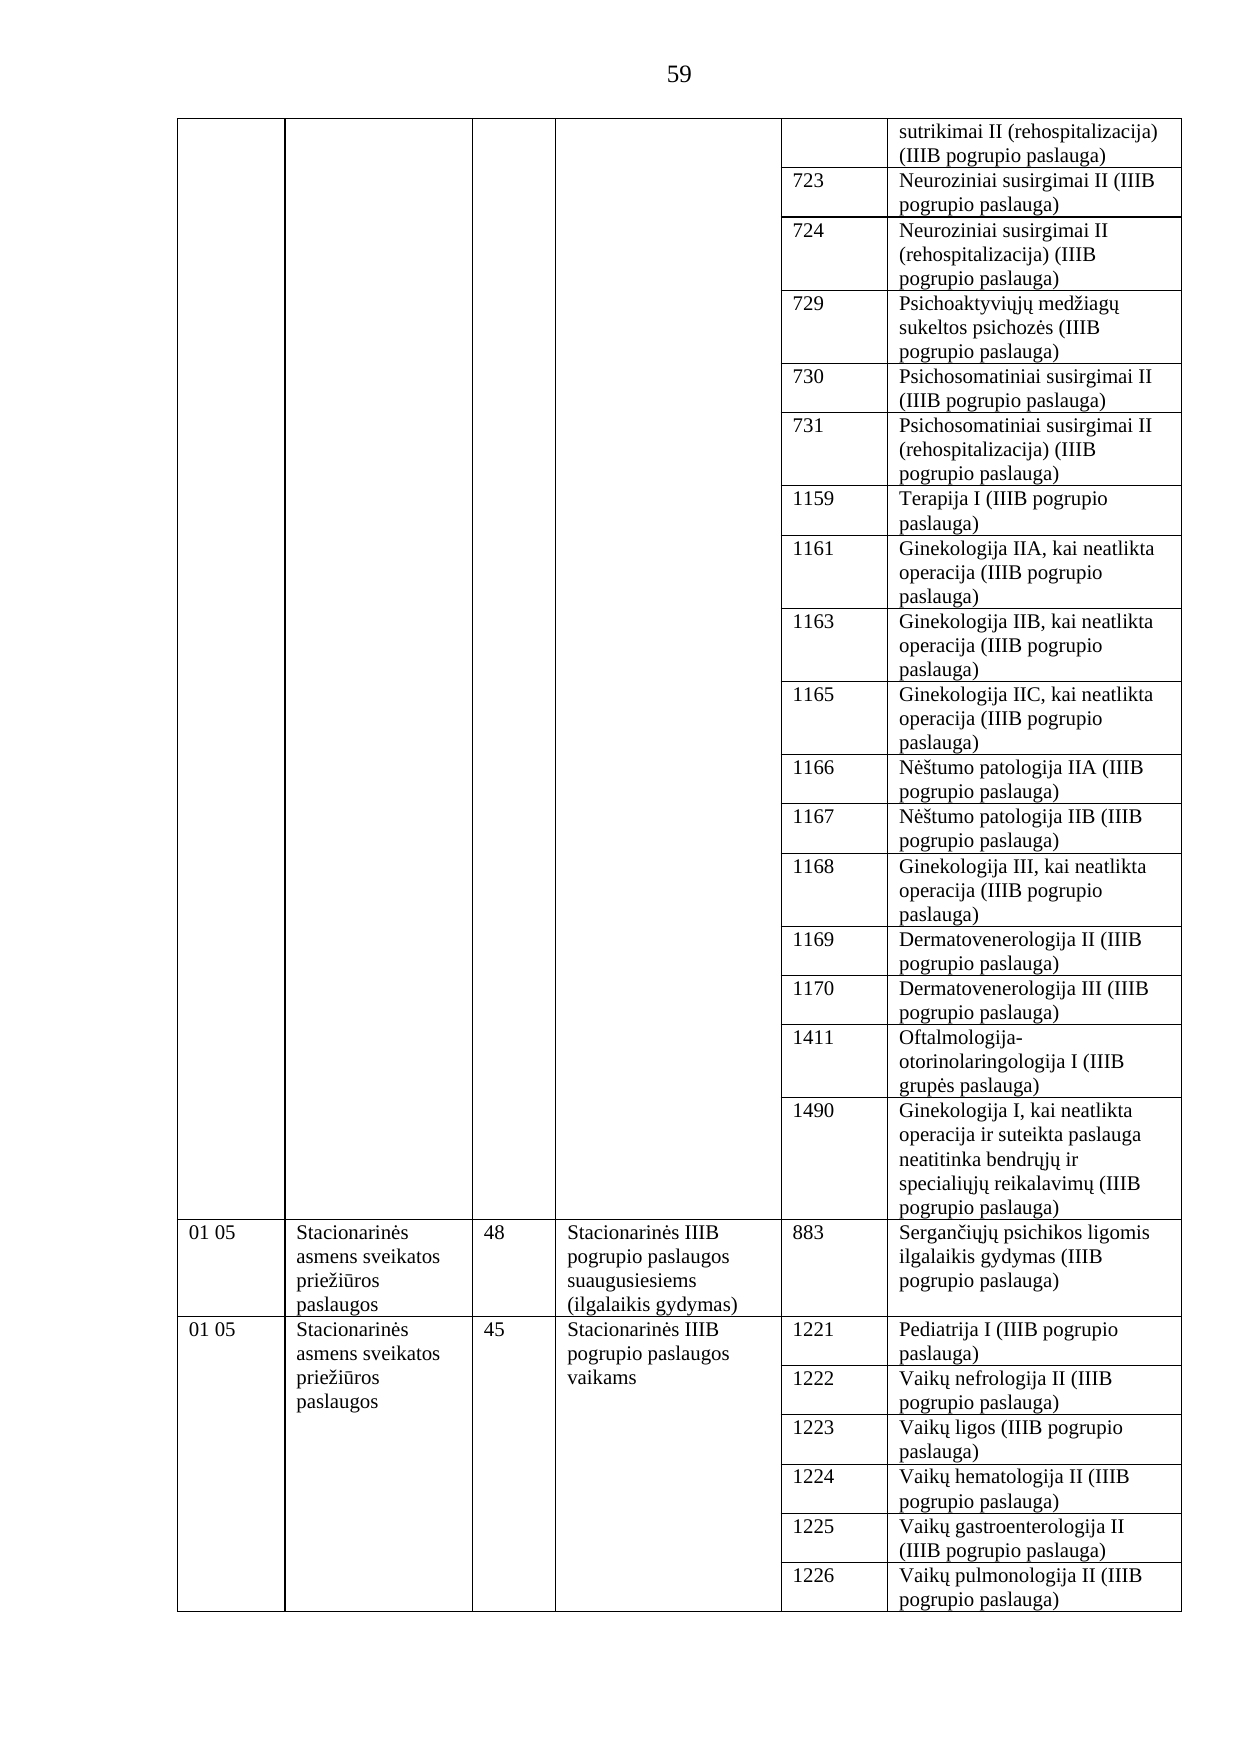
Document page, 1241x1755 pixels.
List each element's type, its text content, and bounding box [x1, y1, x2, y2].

table_cell [782, 119, 887, 167]
table_cell Nėštumo patologija IIB (IIIB pogrupio paslauga) [888, 804, 1181, 852]
table_cell Neuroziniai susirgimai II (IIIB pogrupio paslauga) [888, 168, 1181, 216]
table_cell Stacionarinės asmens sveikatos priežiūros paslaugos [286, 1220, 472, 1316]
table_cell 1169 [782, 927, 887, 975]
table_cell 1223 [782, 1415, 887, 1463]
table_cell 1167 [782, 804, 887, 852]
table_cell 01 05 [178, 1220, 284, 1316]
table_cell 730 [782, 364, 887, 412]
table_cell Psichoaktyviųjų medžiagų sukeltos psichozės (IIIB pogrupio paslauga) [888, 291, 1181, 363]
table_cell Stacionarinės IIIB pogrupio paslaugos vaikams [556, 1317, 781, 1611]
table_cell Dermatovenerologija II (IIIB pogrupio paslauga) [888, 927, 1181, 975]
table_cell [556, 119, 781, 1219]
table_cell sutrikimai II (rehospitalizacija) (IIIB pogrupio paslauga) [888, 119, 1181, 167]
table_cell Ginekologija III, kai neatlikta operacija (IIIB pogrupio paslauga) [888, 854, 1181, 926]
table_cell [473, 119, 555, 1219]
table_cell 01 05 [178, 1317, 284, 1611]
table_cell 1168 [782, 854, 887, 926]
table_cell 1165 [782, 682, 887, 754]
table_cell Psichosomatiniai susirgimai II (rehospitalizacija) (IIIB pogrupio paslauga) [888, 413, 1181, 485]
table_cell Vaikų ligos (IIIB pogrupio paslauga) [888, 1415, 1181, 1463]
table_cell Vaikų nefrologija II (IIIB pogrupio paslauga) [888, 1366, 1181, 1414]
table_cell 883 [782, 1220, 887, 1316]
table_cell Stacionarinės IIIB pogrupio paslaugos suaugusiesiems (ilgalaikis gydymas) [556, 1220, 781, 1316]
table_cell Ginekologija I, kai neatlikta operacija ir suteikta paslauga neatitinka bendrųjų ir specialiųjų reikalavimų (IIIB pogrupio paslauga) [888, 1098, 1181, 1219]
table_cell 723 [782, 168, 887, 216]
table_cell Vaikų gastroenterologija II (IIIB pogrupio paslauga) [888, 1514, 1181, 1562]
table_cell 1222 [782, 1366, 887, 1414]
table_cell Ginekologija IIC, kai neatlikta operacija (IIIB pogrupio paslauga) [888, 682, 1181, 754]
table_cell 1224 [782, 1465, 887, 1513]
table_cell Ginekologija IIA, kai neatlikta operacija (IIIB pogrupio paslauga) [888, 536, 1181, 608]
table_cell Terapija I (IIIB pogrupio paslauga) [888, 486, 1181, 534]
table_cell Vaikų pulmonologija II (IIIB pogrupio paslauga) [888, 1563, 1181, 1611]
table_cell 1221 [782, 1317, 887, 1365]
table_cell Nėštumo patologija IIA (IIIB pogrupio paslauga) [888, 755, 1181, 803]
table_cell 1170 [782, 976, 887, 1024]
table_cell 1411 [782, 1025, 887, 1097]
table_cell [286, 119, 472, 1219]
table_cell Pediatrija I (IIIB pogrupio paslauga) [888, 1317, 1181, 1365]
table_cell 48 [473, 1220, 555, 1316]
table_cell Vaikų hematologija II (IIIB pogrupio paslauga) [888, 1465, 1181, 1513]
table_cell Ginekologija IIB, kai neatlikta operacija (IIIB pogrupio paslauga) [888, 609, 1181, 681]
table_cell 1166 [782, 755, 887, 803]
table_cell 731 [782, 413, 887, 485]
table_cell 1490 [782, 1098, 887, 1219]
table_cell Stacionarinės asmens sveikatos priežiūros paslaugos [286, 1317, 472, 1611]
table_cell 45 [473, 1317, 555, 1611]
table_cell 724 [782, 218, 887, 290]
table_cell Oftalmologija-otorinolaringologija I (IIIB grupės paslauga) [888, 1025, 1181, 1097]
table_cell Sergančiųjų psichikos ligomis ilgalaikis gydymas (IIIB pogrupio paslauga) [888, 1220, 1181, 1316]
table_cell Psichosomatiniai susirgimai II (IIIB pogrupio paslauga) [888, 364, 1181, 412]
table_cell 729 [782, 291, 887, 363]
table_cell 1159 [782, 486, 887, 534]
table_cell 1226 [782, 1563, 887, 1611]
table_cell [178, 119, 284, 1219]
table_cell Dermatovenerologija III (IIIB pogrupio paslauga) [888, 976, 1181, 1024]
table_cell Neuroziniai susirgimai II (rehospitalizacija) (IIIB pogrupio paslauga) [888, 218, 1181, 290]
table_cell 1161 [782, 536, 887, 608]
table_cell 1163 [782, 609, 887, 681]
table_cell 1225 [782, 1514, 887, 1562]
